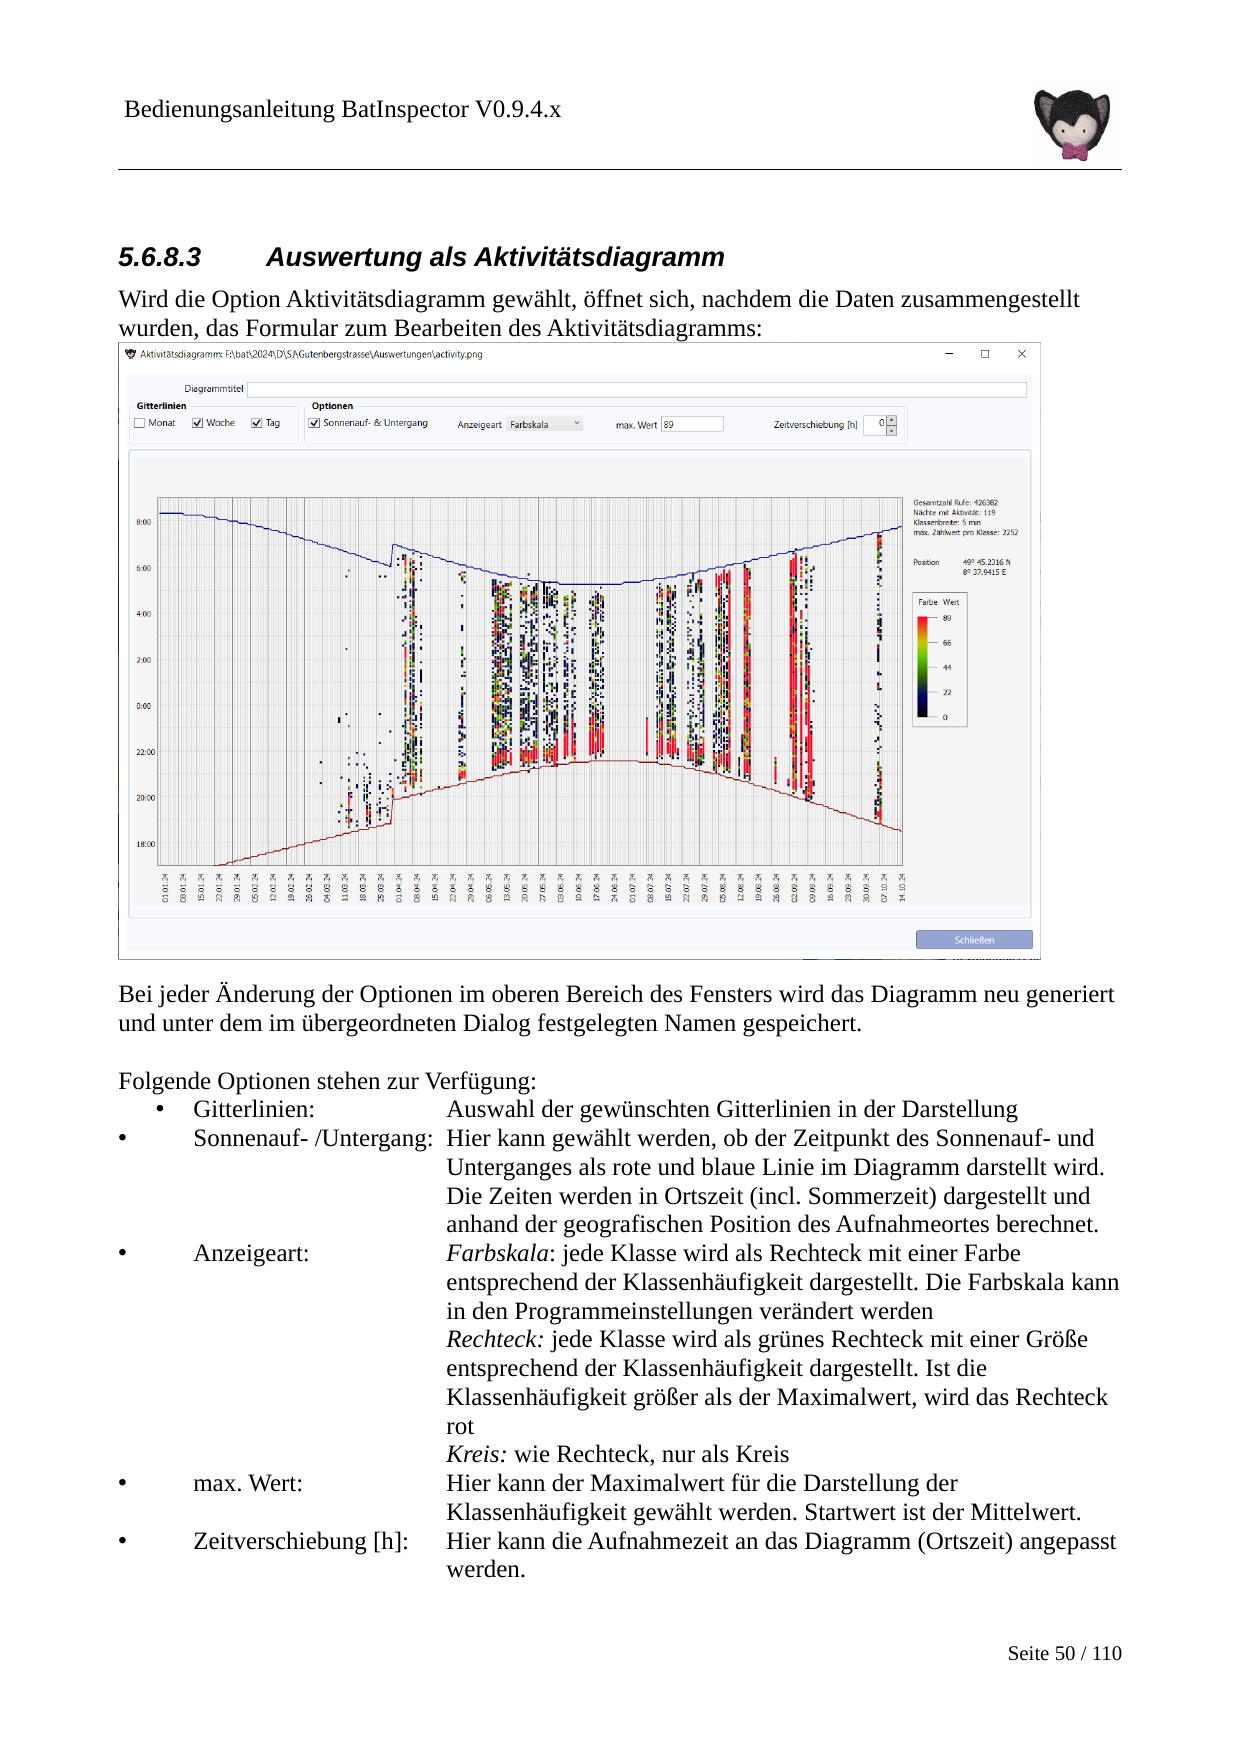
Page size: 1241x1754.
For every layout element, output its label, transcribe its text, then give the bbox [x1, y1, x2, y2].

picture [1030, 80, 1119, 169]
list Sonnenauf- /Untergang: Hier kann gewählt werden, ob der Zeitpunkt des Sonnenauf- und Unterganges als rote und blaue Linie im Diagramm darstellt wird. Die Zeiten werden in Ortszeit (incl. Sommerzeit) dargestellt und anhand der geografischen Position des Aufnahmeortes berechnet. [118, 1123, 1122, 1238]
list Anzeigeart: Farbskala: jede Klasse wird als Rechteck mit einer Farbe entsprechend der Klassenhäufigkeit dargestellt. Die Farbskala kann in den Programmeinstellungen verändert werden Rechteck: jede Klasse wird als grünes Rechteck mit einer Größe entsprechend der Klassenhäufigkeit dargestellt. Ist die Klassenhäufigkeit größer als der Maximalwert, wird das Rechteck rot [118, 1238, 1122, 1439]
text Folgende Optionen stehen zur Verfügung: [118, 1066, 1122, 1094]
subtitle Auswertung als Aktivitätsdiagramm [118, 241, 1122, 272]
list Gitterlinien: Auswahl der gewünschten Gitterlinien in der Darstellung [156, 1094, 1122, 1123]
text Wird die Option Aktivitätsdiagramm gewählt, öffnet sich, nachdem die Daten zusammengestellt wurden, das Formular zum Bearbeiten des Aktivitätsdiagramms: [118, 284, 1122, 979]
list Zeitverschiebung [h]: Hier kann die Aufnahmezeit an das Diagramm (Ortszeit) angepasst werden. [118, 1526, 1122, 1583]
list max. Wert: Hier kann der Maximalwert für die Darstellung der Klassenhäufigkeit gewählt werden. Startwert ist der Mittelwert. [118, 1468, 1122, 1526]
picture [118, 342, 1041, 960]
list Kreis: wie Rechteck, nur als Kreis [118, 1439, 1122, 1468]
text Bei jeder Änderung der Optionen im oberen Bereich des Fensters wird das Diagramm neu generiert und unter dem im übergeordneten Dialog festgelegten Namen gespeichert. [118, 979, 1122, 1037]
